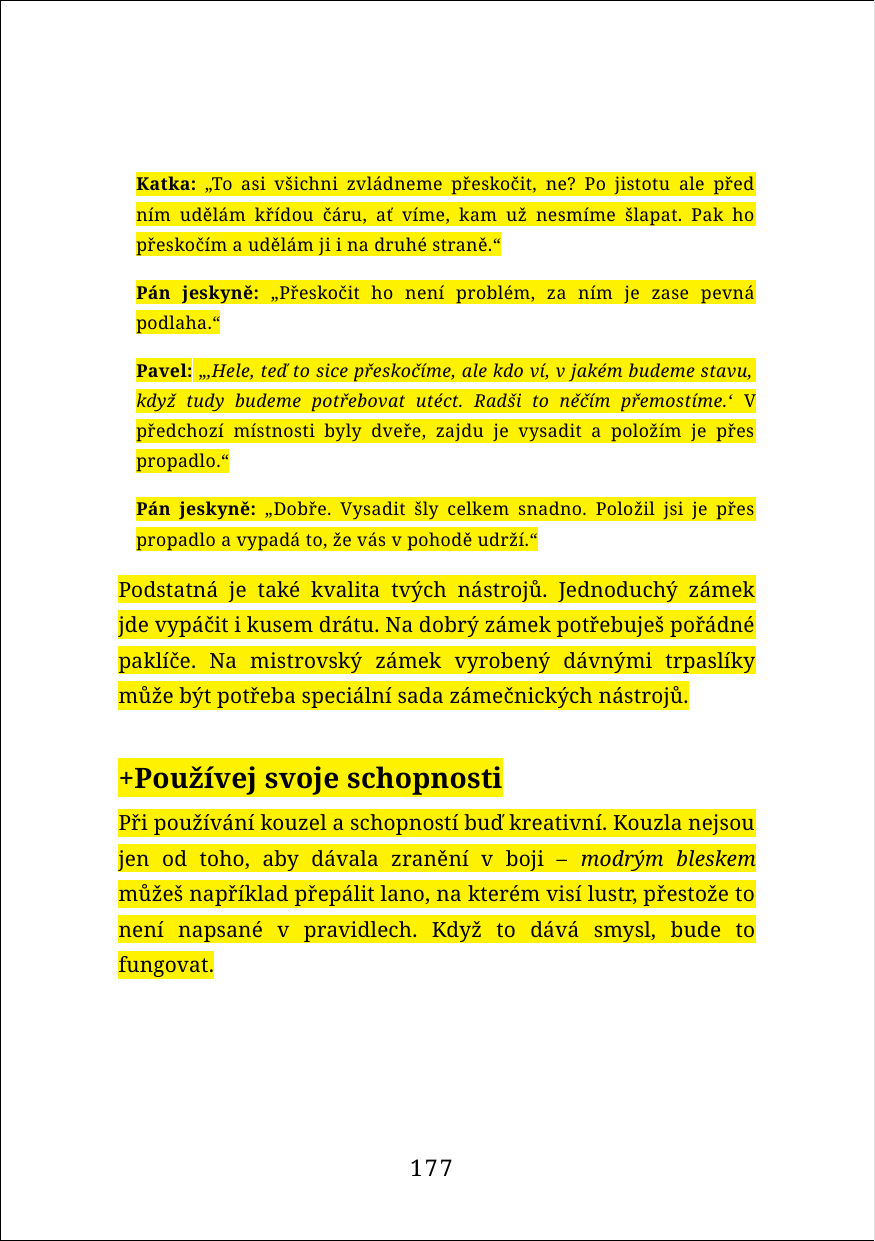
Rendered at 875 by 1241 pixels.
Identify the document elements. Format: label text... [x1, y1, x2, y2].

text Podstatná je také kvalita tvých nástrojů. Jednoduchý zámek jde vypáčit i kusem drátu. Na dobrý zámek potřebuješ pořádné paklíče. Na mistrovský zámek vyrobený dávnými trpaslíky může být potřeba speciální sada zámečnických nástrojů. [118, 575, 756, 710]
text Pavel: „‚Hele, teď to sice přeskočíme, ale kdo ví, v jakém budeme stavu, když tudy budeme potřebovat utéct. Radši to něčím přemostíme.‘ V předchozí místnosti byly dveře, zajdu je vysadit a položím je přes propadlo.“ [136, 358, 756, 473]
subtitle +Používej svoje schopnosti [118, 758, 756, 797]
text Pán jeskyně: „Dobře. Vysadit šly celkem snadno. Položil jsi je přes propadlo a vypadá to, že vás v pohodě udrží.“ [136, 497, 756, 551]
text Katka: „To asi všichni zvládneme přeskočit, ne? Po jistotu ale před ním udělám křídou čáru, ať víme, kam už nesmíme šlapat. Pak ho přeskočím a udělám ji i na druhé straně.“ [136, 172, 756, 256]
text Při používání kouzel a schopností buď kreativní. Kouzla nejsou jen od toho, aby dávala zranění v boji – modrým bleskem můžeš například přepálit lano, na kterém visí lustr, přestože to není napsané v pravidlech. Když to dává smysl, bude to fungovat. [118, 808, 756, 979]
text Pán jeskyně: „Přeskočit ho není problém, za ním je zase pevná podlaha.“ [136, 280, 756, 334]
